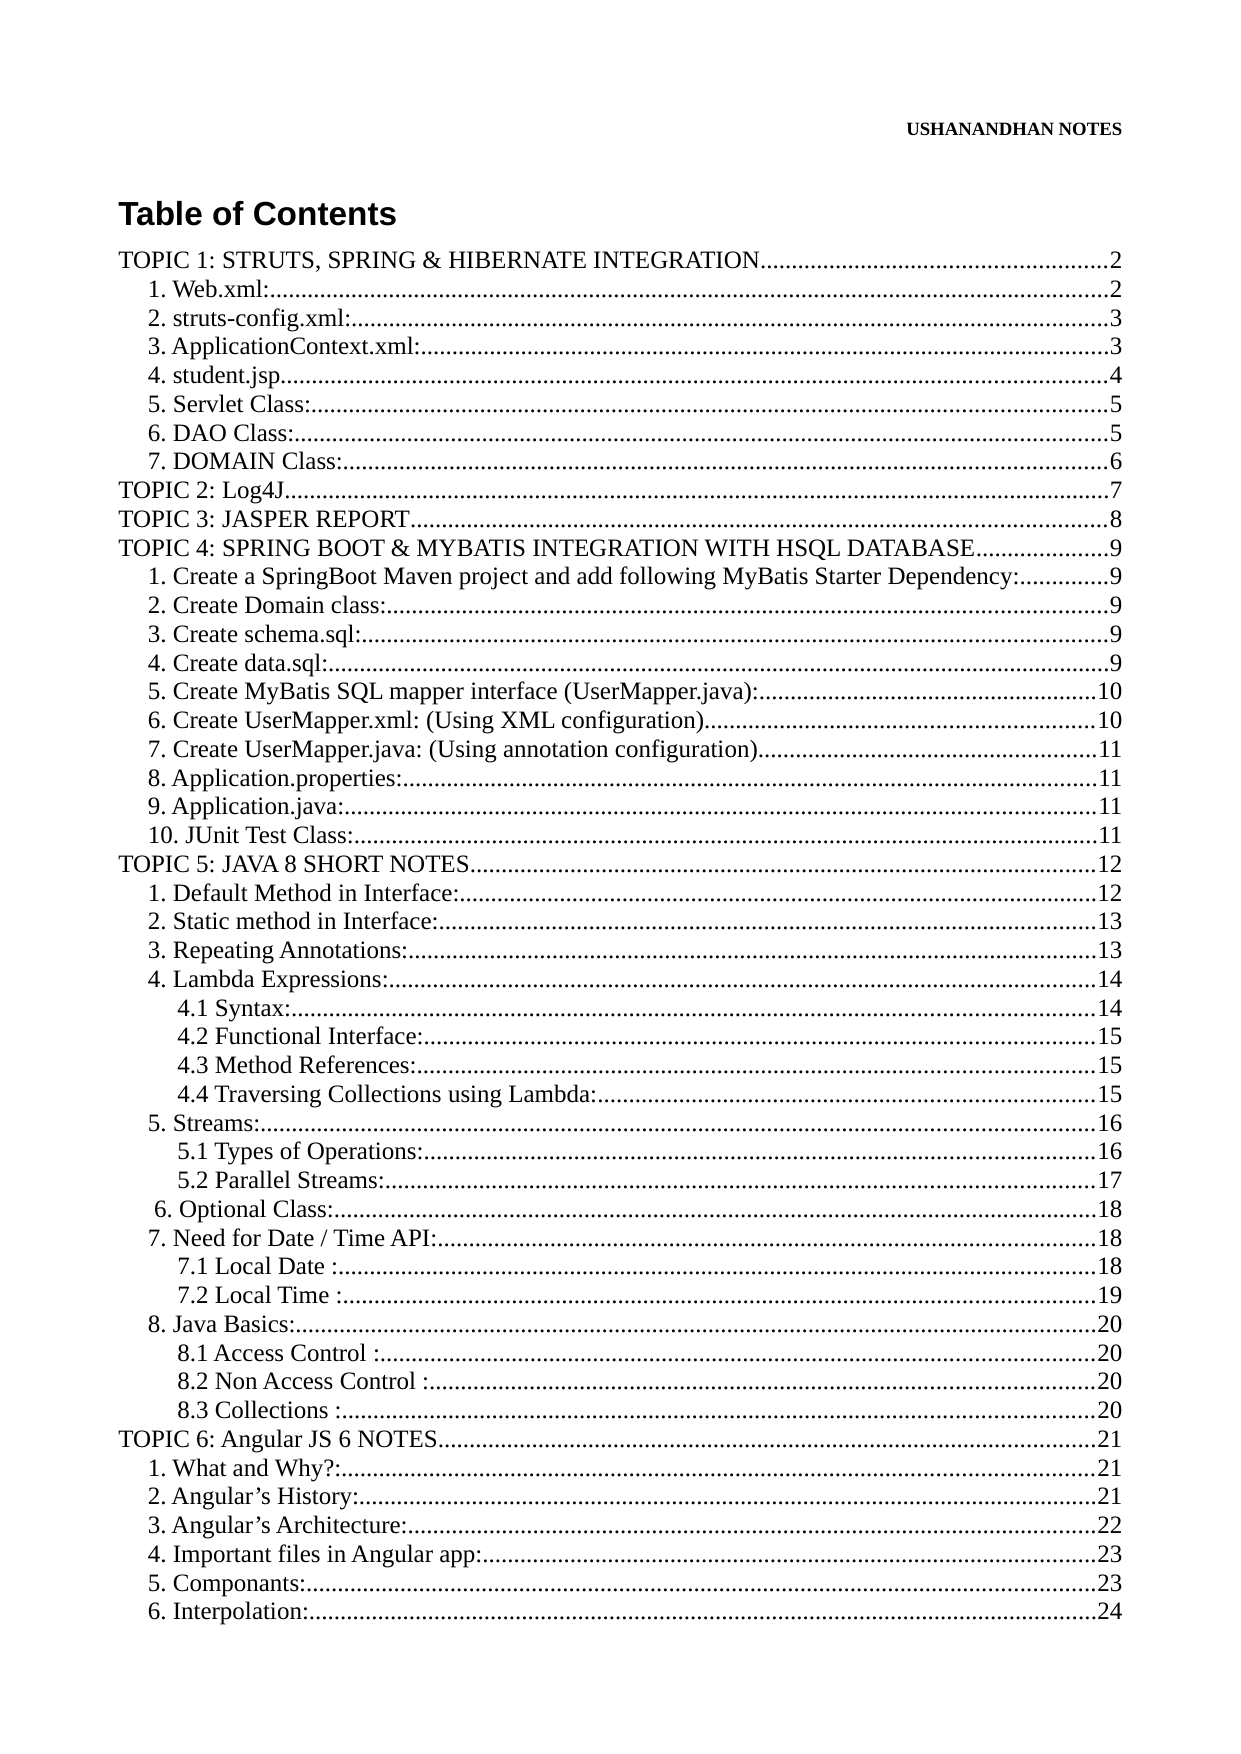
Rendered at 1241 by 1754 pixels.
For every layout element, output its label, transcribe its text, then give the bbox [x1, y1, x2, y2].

text TOPIC 6: Angular JS 6 NOTES 21 [118, 1424, 1122, 1453]
text 3. Repeating Annotations: 13 [148, 935, 1122, 964]
text TOPIC 4: SPRING BOOT & MYBATIS INTEGRATION WITH HSQL DATABASE 9 [118, 533, 1122, 561]
text 5. Streams: 16 [148, 1108, 1122, 1136]
text 7. DOMAIN Class: 6 [148, 446, 1122, 475]
text TOPIC 2: Log4J 7 [118, 475, 1122, 504]
text 4. Lambda Expressions: 14 [148, 964, 1122, 993]
text 4.1 Syntax: 14 [177, 993, 1122, 1021]
text 1. Default Method in Interface: 12 [148, 878, 1122, 906]
text 5. Componants: 23 [148, 1568, 1122, 1596]
text 10. JUnit Test Class: 11 [148, 820, 1122, 849]
text 1. Web.xml: 2 [148, 274, 1122, 303]
text 3. ApplicationContext.xml: 3 [148, 331, 1122, 360]
text 7.2 Local Time : 19 [177, 1280, 1122, 1309]
text 7. Need for Date / Time API: 18 [148, 1223, 1122, 1251]
text 2. Create Domain class: 9 [148, 590, 1122, 619]
text 6. Create UserMapper.xml: (Using XML configuration) 10 [148, 705, 1122, 734]
text 5. Servlet Class: 5 [148, 389, 1122, 418]
text 4. student.jsp 4 [148, 360, 1122, 389]
text 7. Create UserMapper.java: (Using annotation configuration) 11 [148, 734, 1122, 763]
subtitle Table of Contents [118, 194, 1122, 233]
text 5.2 Parallel Streams: 17 [177, 1165, 1122, 1194]
text 3. Create schema.sql: 9 [148, 619, 1122, 648]
text TOPIC 1: STRUTS, SPRING & HIBERNATE INTEGRATION 2 [118, 245, 1122, 274]
text 1. What and Why?: 21 [148, 1453, 1122, 1481]
text 4. Create data.sql: 9 [148, 648, 1122, 676]
text 8. Java Basics: 20 [148, 1309, 1122, 1338]
text 8.1 Access Control : 20 [177, 1338, 1122, 1366]
text 2. Static method in Interface: 13 [148, 906, 1122, 935]
text 8.2 Non Access Control : 20 [177, 1366, 1122, 1395]
text 8.3 Collections : 20 [177, 1395, 1122, 1424]
text 2. struts-config.xml: 3 [148, 303, 1122, 331]
text 4.2 Functional Interface: 15 [177, 1021, 1122, 1050]
text 3. Angular’s Architecture: 22 [148, 1510, 1122, 1539]
text 6. Interpolation: 24 [148, 1596, 1122, 1625]
text 4. Important files in Angular app: 23 [148, 1539, 1122, 1568]
text 1. Create a SpringBoot Maven project and add following MyBatis Starter Dependency: 9 [148, 561, 1122, 590]
text 6. DAO Class: 5 [148, 418, 1122, 446]
text 4.3 Method References: 15 [177, 1050, 1122, 1079]
text TOPIC 5: JAVA 8 SHORT NOTES 12 [118, 849, 1122, 878]
text 5.1 Types of Operations: 16 [177, 1136, 1122, 1165]
text 9. Application.java: 11 [148, 791, 1122, 820]
text 8. Application.properties: 11 [148, 763, 1122, 791]
text 2. Angular’s History: 21 [148, 1481, 1122, 1510]
text 5. Create MyBatis SQL mapper interface (UserMapper.java): 10 [148, 676, 1122, 705]
text TOPIC 3: JASPER REPORT 8 [118, 504, 1122, 533]
text 4.4 Traversing Collections using Lambda: 15 [177, 1079, 1122, 1108]
text 6. Optional Class: 18 [148, 1194, 1122, 1223]
text 7.1 Local Date : 18 [177, 1251, 1122, 1280]
